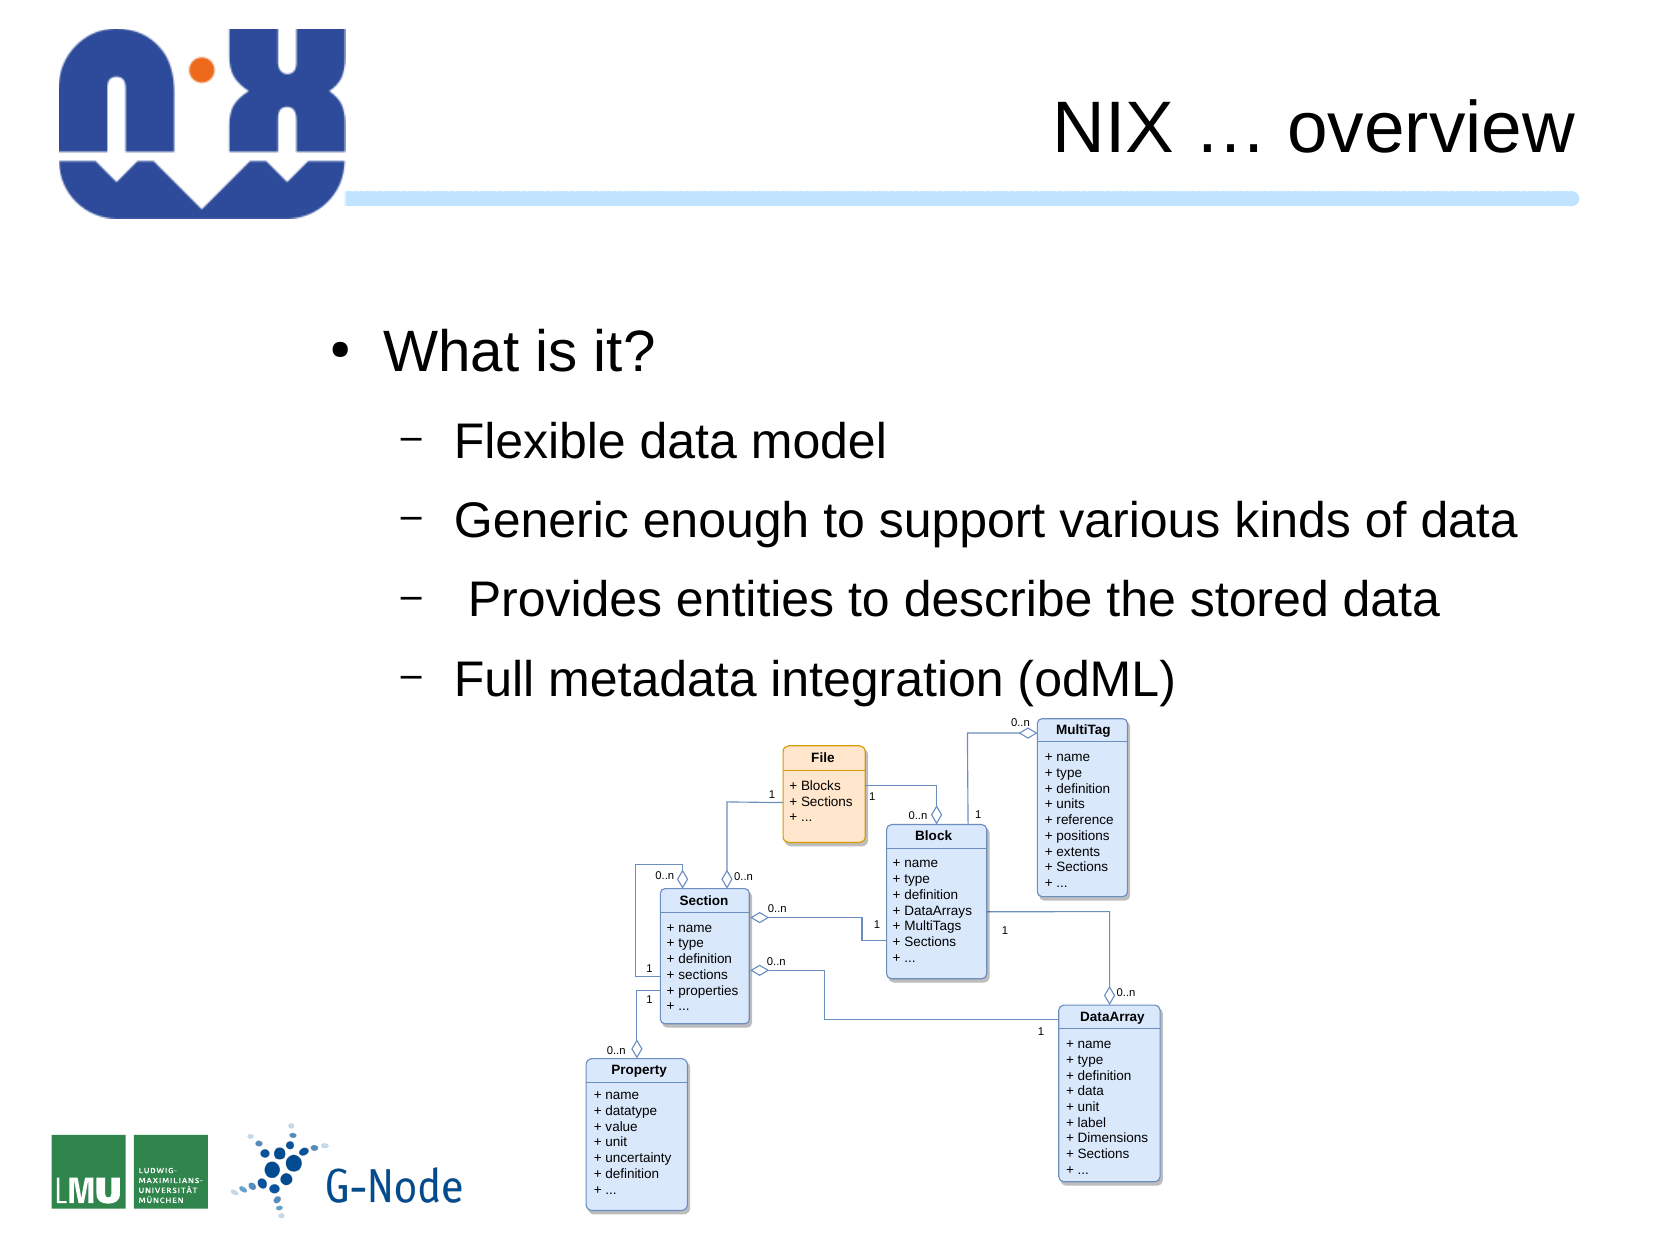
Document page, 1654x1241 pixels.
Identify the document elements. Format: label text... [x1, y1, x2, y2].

picture [59, 29, 346, 219]
text_box NIX … overview [87, 30, 1576, 226]
picture [585, 713, 1165, 1216]
picture [230, 1123, 467, 1219]
list What is it? Flexible data model Generic enough to support various kinds of data Provides entities to describe the stored data Full metadata integration (odML) [312, 318, 1595, 751]
